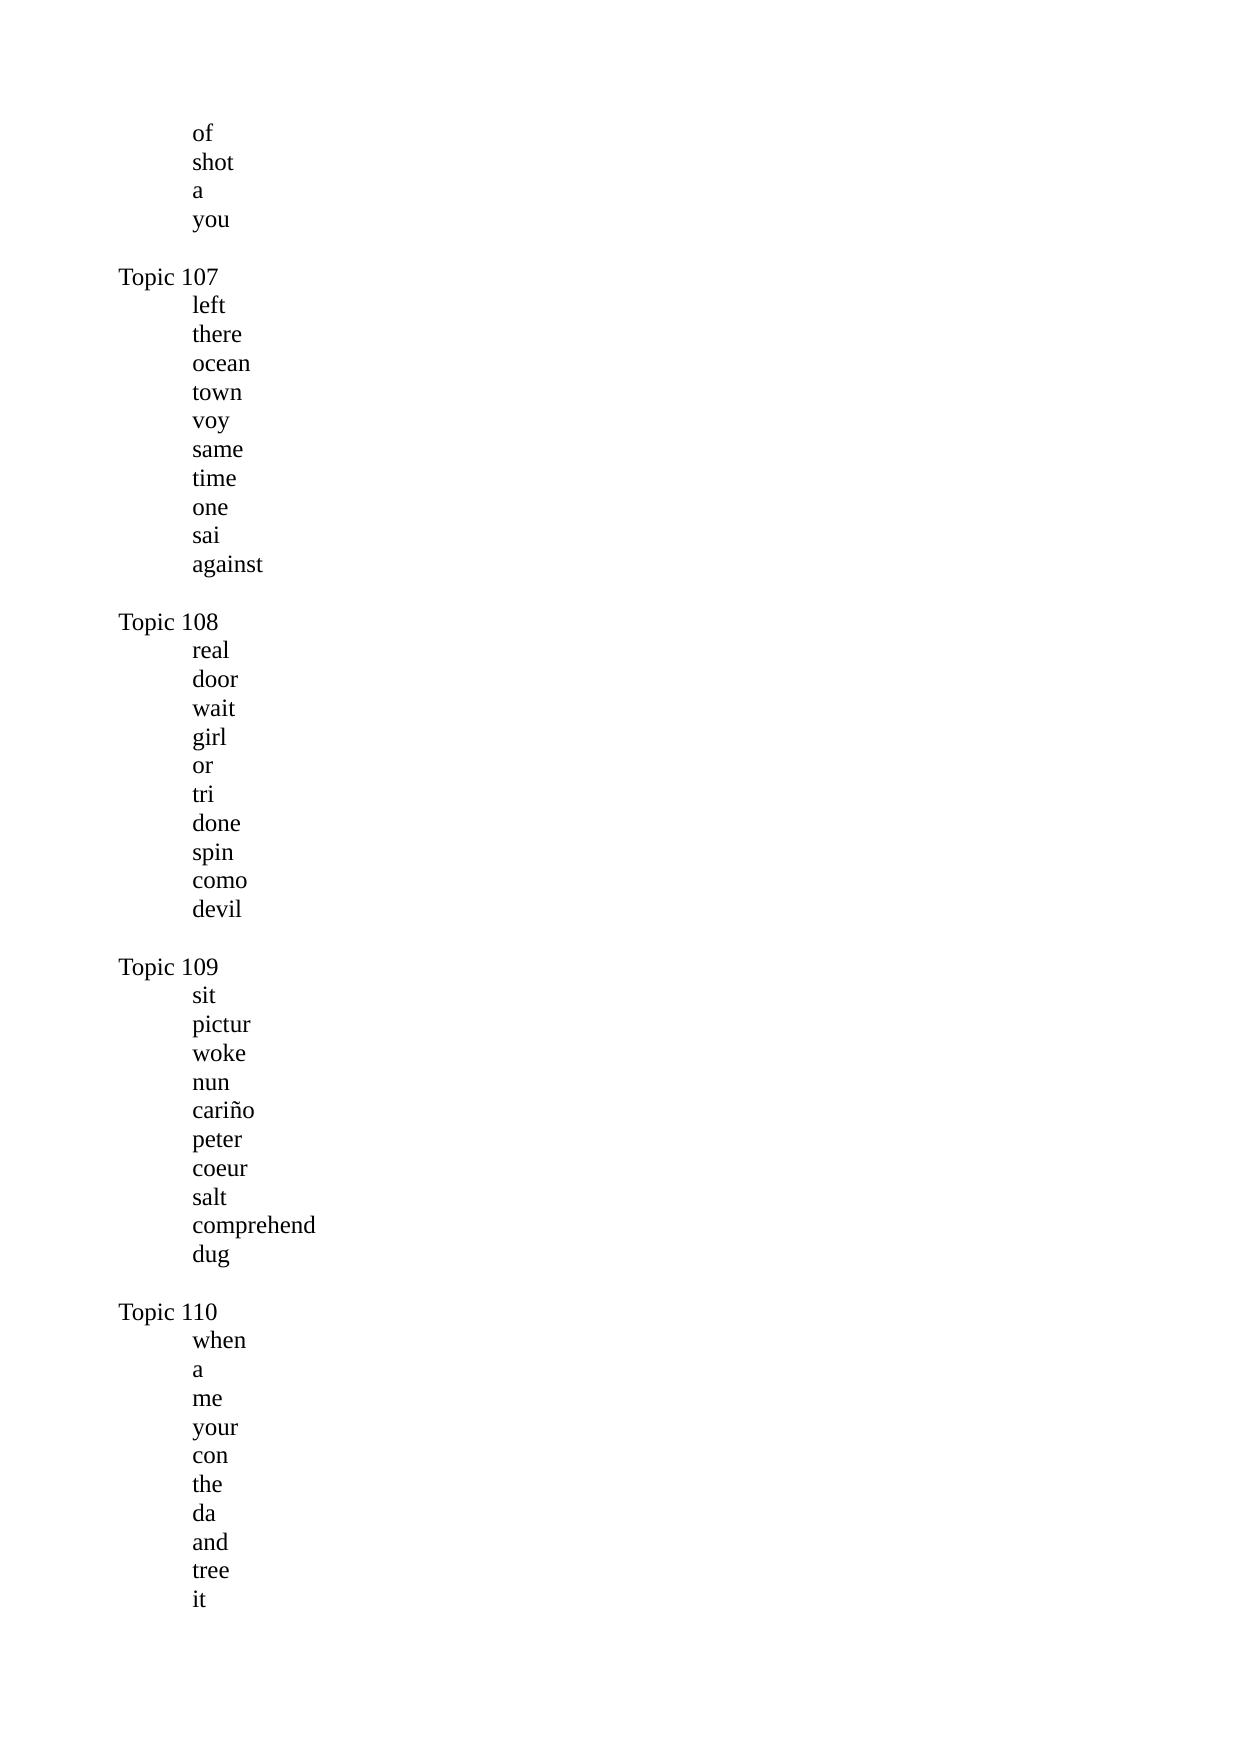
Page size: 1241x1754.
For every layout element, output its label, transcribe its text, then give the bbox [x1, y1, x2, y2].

text woke [118, 1038, 1122, 1067]
text pictur [118, 1009, 1122, 1038]
text nun [118, 1067, 1122, 1096]
text time [118, 463, 1122, 492]
text one [118, 492, 1122, 521]
text como [118, 866, 1122, 894]
text the [118, 1469, 1122, 1498]
text it [118, 1584, 1122, 1613]
text when [118, 1326, 1122, 1354]
text sit [118, 981, 1122, 1009]
text wait [118, 693, 1122, 722]
text shot [118, 147, 1122, 176]
text against [118, 549, 1122, 578]
text devil [118, 894, 1122, 923]
text same [118, 434, 1122, 463]
text you [118, 204, 1122, 233]
text girl [118, 722, 1122, 751]
text me [118, 1383, 1122, 1412]
text done [118, 808, 1122, 837]
text sai [118, 521, 1122, 549]
text con [118, 1441, 1122, 1469]
text ocean [118, 348, 1122, 377]
text a [118, 176, 1122, 204]
text there [118, 319, 1122, 348]
text dug [118, 1239, 1122, 1268]
text spin [118, 837, 1122, 866]
text Topic 108 [118, 607, 1122, 636]
text or [118, 751, 1122, 779]
text a [118, 1354, 1122, 1383]
text tree [118, 1556, 1122, 1584]
text voy [118, 406, 1122, 434]
text of [118, 118, 1122, 147]
text Topic 110 [118, 1297, 1122, 1326]
text and [118, 1527, 1122, 1556]
text town [118, 377, 1122, 406]
text cariño [118, 1096, 1122, 1124]
text coeur [118, 1153, 1122, 1182]
text salt [118, 1182, 1122, 1211]
text Topic 109 [118, 952, 1122, 981]
text door [118, 664, 1122, 693]
text peter [118, 1124, 1122, 1153]
text comprehend [118, 1211, 1122, 1239]
text Topic 107 [118, 262, 1122, 291]
text da [118, 1498, 1122, 1527]
text tri [118, 779, 1122, 808]
text left [118, 291, 1122, 319]
text real [118, 636, 1122, 664]
text your [118, 1412, 1122, 1441]
